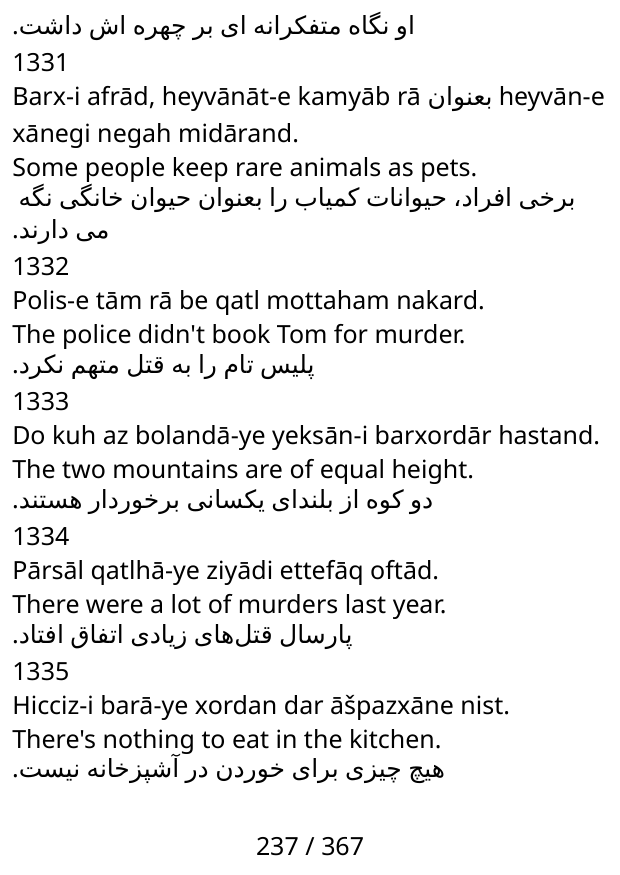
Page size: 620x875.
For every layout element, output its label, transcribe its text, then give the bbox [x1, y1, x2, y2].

text برخی افراد، حیوانات کمیاب را بعنوان حیوان خانگی نگه می دارند. [12, 184, 607, 249]
text There were a lot of murders last year. [12, 587, 607, 621]
text The two mountains are of equal height. [12, 452, 607, 486]
text The police didn't book Tom for murder. [12, 317, 607, 351]
text Hicciz-i barā-ye xordan dar āšpazxāne nist. [12, 687, 607, 721]
text Polis-e tām rā be qatl mottaham nakard. [12, 283, 607, 317]
text Some people keep rare animals as pets. [12, 150, 607, 184]
text هیچ چیزی برای خوردن در آشپزخانه نیست. [12, 756, 607, 788]
text پلیس تام را به قتل متهم نکرد. [12, 351, 607, 384]
text 1332 [12, 249, 607, 283]
text 1333 [12, 384, 607, 418]
text دو کوه از بلندای یکسانی برخوردار هستند. [12, 486, 607, 518]
text Do kuh az bolandā-ye yeksān-i barxordār hastand. [12, 418, 607, 452]
text Barx-i afrād, heyvānāt-e kamyāb rā بعنوان heyvān-e xānegi negah mi‌dārand. [12, 79, 607, 150]
text There's nothing to eat in the kitchen. [12, 721, 607, 756]
text 1334 [12, 518, 607, 553]
text 1335 [12, 653, 607, 687]
text Pārsāl qatl‌hā-ye ziyādi ettefāq oftād. [12, 553, 607, 587]
text او نگاه متفکرانه ای بر چهره اش داشت. [12, 12, 607, 44]
text 1331 [12, 44, 607, 79]
text پارسال قتل‌های زیادی اتفاق افتاد. [12, 621, 607, 653]
